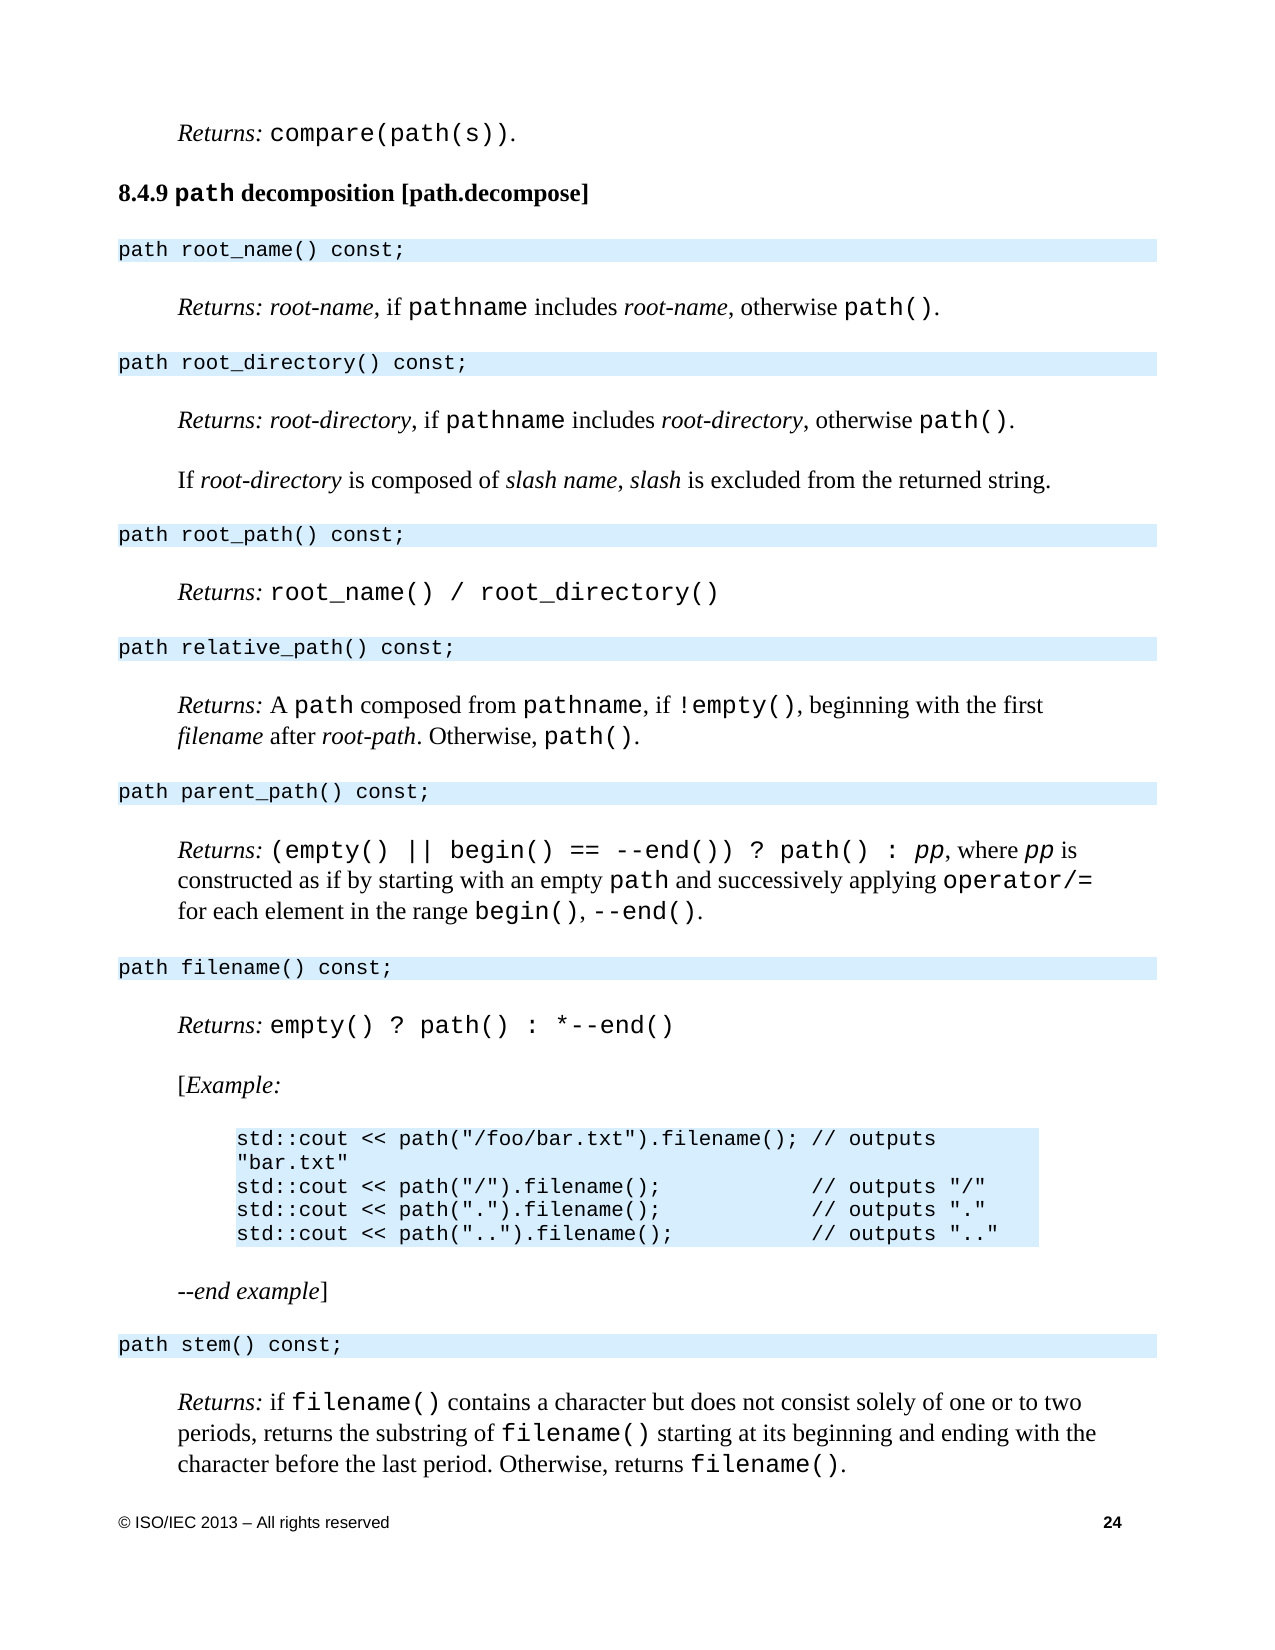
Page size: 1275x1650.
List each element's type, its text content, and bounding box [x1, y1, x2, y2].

text Returns: root-name, if pathname includes root-name, otherwise path(). [177, 292, 1098, 323]
text std::cout << path("..").filename(); // outputs ".." [236, 1223, 1039, 1247]
text Returns: compare(path(s)). [177, 118, 1098, 149]
text If root-directory is composed of slash name, slash is excluded from the returned string. [177, 466, 1098, 494]
text path parent_path() const; [118, 782, 1157, 805]
text Returns: empty() ? path() : *--end() [177, 1010, 1098, 1041]
text path filename() const; [118, 957, 1157, 980]
text Returns: if filename() contains a character but does not consist solely of one or to two periods, returns the substring of filename() starting at its beginning and ending with the character before the last period. Otherwise, returns filename(). [177, 1387, 1098, 1480]
text path root_directory() const; [118, 352, 1157, 376]
text std::cout << path(".").filename(); // outputs "." [236, 1199, 1039, 1223]
text path stem() const; [118, 1334, 1157, 1358]
text --end example] [177, 1276, 1098, 1305]
text std::cout << path("/").filename(); // outputs "/" [236, 1176, 1039, 1199]
text Returns: A path composed from pathname, if !empty(), beginning with the first filename after root-path. Otherwise, path(). [177, 690, 1098, 752]
text path root_name() const; [118, 239, 1157, 262]
text std::cout << path("/foo/bar.txt").filename(); // outputs "bar.txt" [236, 1128, 1039, 1176]
subtitle 8.4.9 path decomposition [path.decompose] [118, 178, 1157, 209]
text Returns: root_name() / root_directory() [177, 577, 1098, 608]
text [Example: [177, 1070, 1098, 1099]
text Returns: (empty() || begin() == --end()) ? path() : pp, where pp is constructed as if by starting with an empty path and successively applying operator/= for each element in the range begin(), --end(). [177, 835, 1098, 927]
text path root_path() const; [118, 524, 1157, 547]
text Returns: root-directory, if pathname includes root-directory, otherwise path(). [177, 405, 1098, 436]
text path relative_path() const; [118, 637, 1157, 661]
